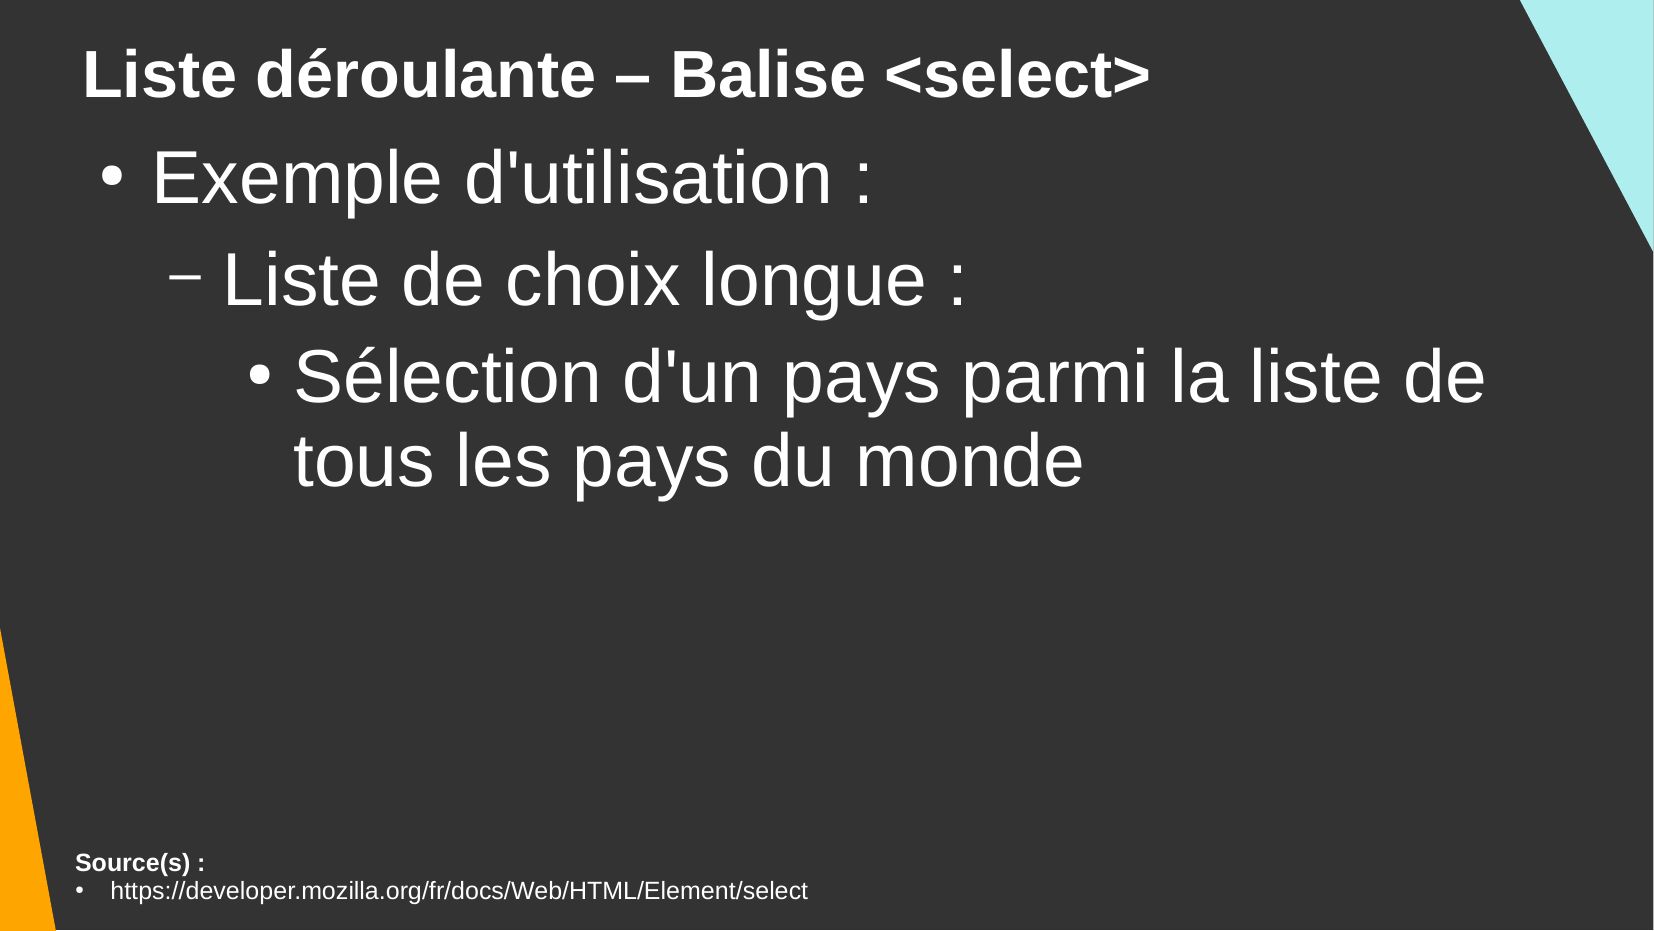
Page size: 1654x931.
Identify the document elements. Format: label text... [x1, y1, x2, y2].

text_box [0, 628, 56, 931]
title Liste déroulante – Balise <select> [82, 37, 1571, 115]
list Exemple d'utilisation : Liste de choix longue : Sélection d'un pays parmi la liste de tous les pays du monde [80, 135, 1642, 798]
text_box Source(s) : https://developer.mozilla.org/fr/docs/Web/HTML/Element/select [60, 841, 1546, 913]
text_box [1519, 0, 1654, 254]
